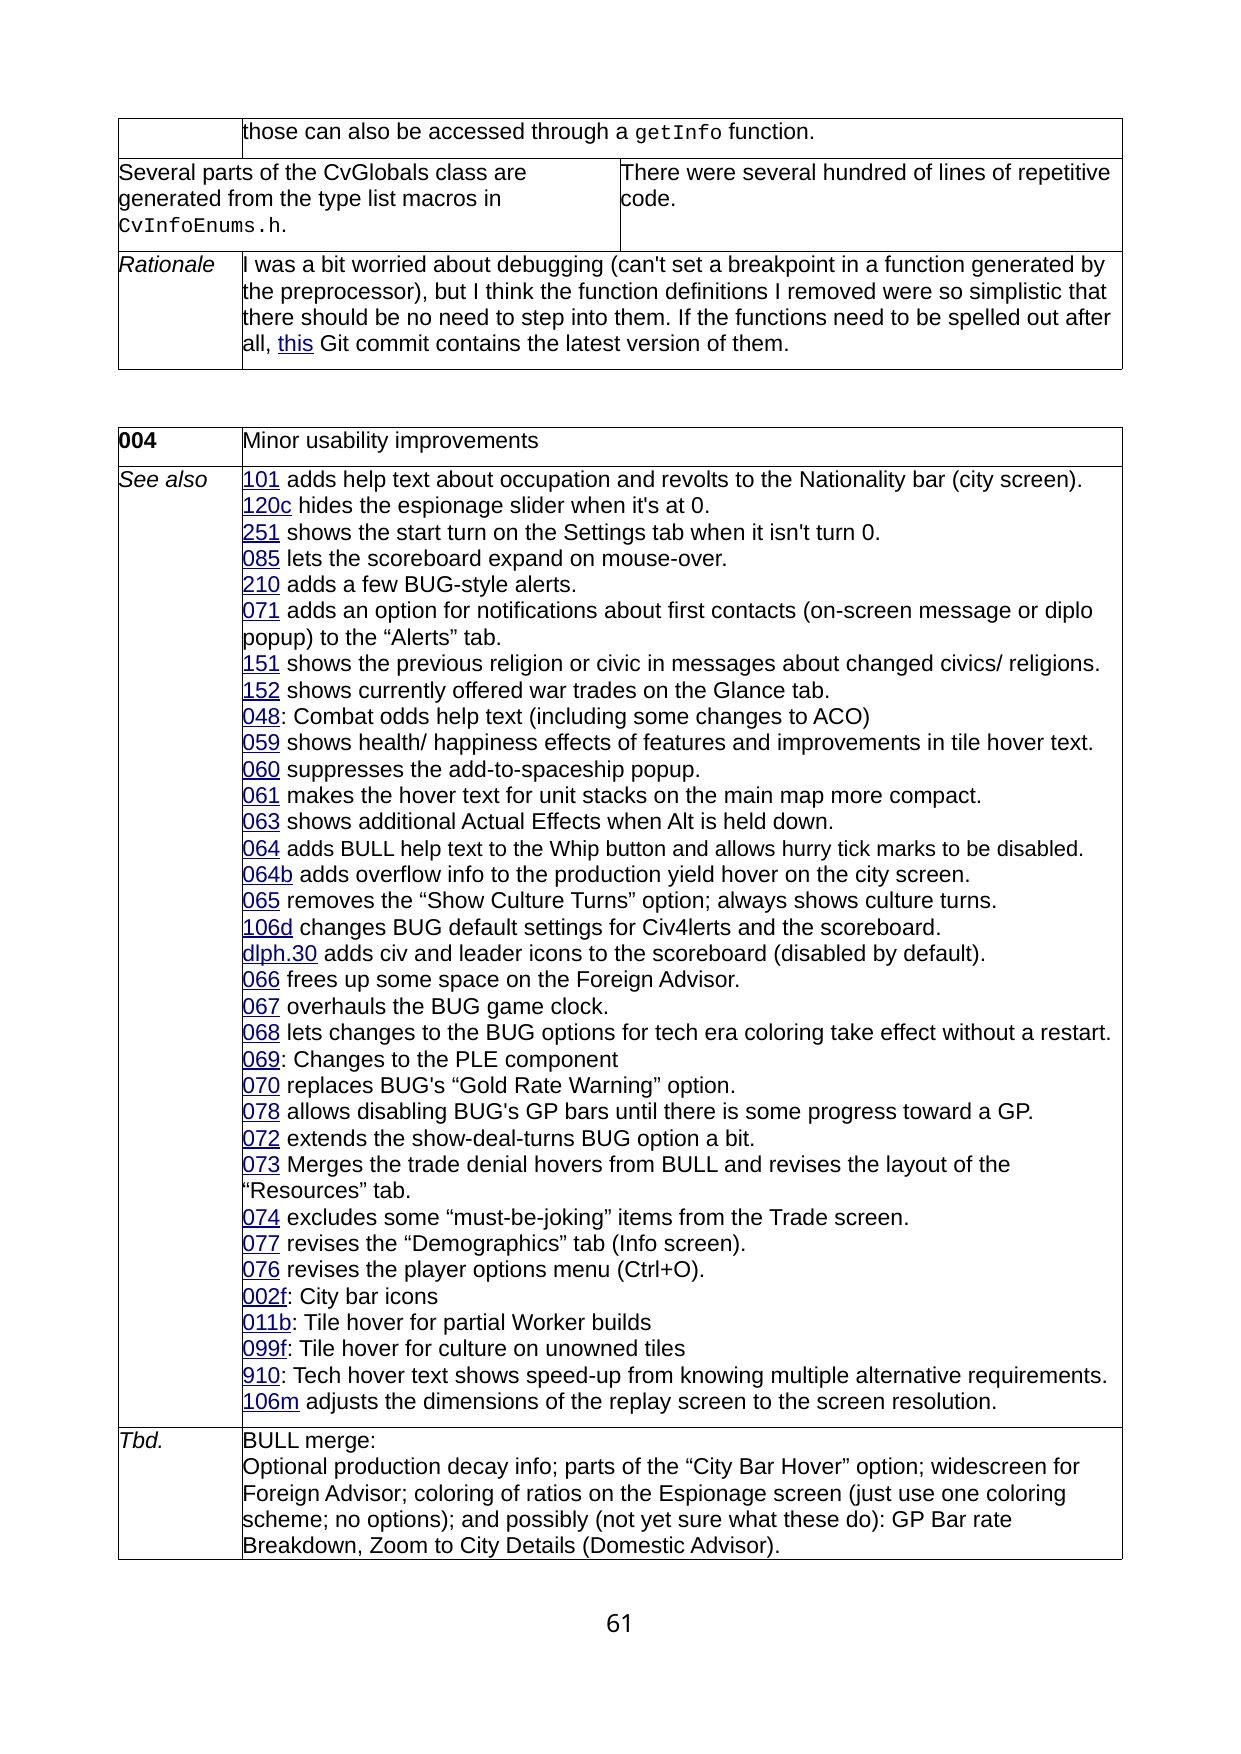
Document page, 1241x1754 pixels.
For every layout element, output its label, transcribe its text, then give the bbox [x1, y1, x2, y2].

table_cell Rationale [119, 252, 242, 369]
table_header Minor usability improvements [243, 428, 1122, 466]
table_cell I was a bit worried about debugging (can't set a breakpoint in a function generated by the preprocessor), but I think the function definitions I removed were so simplistic that there should be no need to step into them. If the functions need to be spelled out after all, this Git commit contains the latest version of them. [243, 252, 1122, 369]
table_cell See also [119, 467, 242, 1427]
table_cell 101 adds help text about occupation and revolts to the Nationality bar (city screen). 120c hides the espionage slider when it's at 0. 251 shows the start turn on the Settings tab when it isn't turn 0. 085 lets the scoreboard expand on mouse-over. 210 adds a few BUG-style alerts. 071 adds an option for notifications about first contacts (on-screen message or diplo popup) to the “Alerts” tab. 151 shows the previous religion or civic in messages about changed civics/ religions. 152 shows currently offered war trades on the Glance tab. 048: Combat odds help text (including some changes to ACO) 059 shows health/ happiness effects of features and improvements in tile hover text. 060 suppresses the add-to-spaceship popup. 061 makes the hover text for unit stacks on the main map more compact. 063 shows additional Actual Effects when Alt is held down. 064 adds BULL help text to the Whip button and allows hurry tick marks to be disabled. 064b adds overflow info to the production yield hover on the city screen. 065 removes the “Show Culture Turns” option; always shows culture turns. 106d changes BUG default settings for Civ4lerts and the scoreboard. dlph.30 adds civ and leader icons to the scoreboard (disabled by default). 066 frees up some space on the Foreign Advisor. 067 overhauls the BUG game clock. 068 lets changes to the BUG options for tech era coloring take effect without a restart. 069: Changes to the PLE component 070 replaces BUG's “Gold Rate Warning” option. 078 allows disabling BUG's GP bars until there is some progress toward a GP. 072 extends the show-deal-turns BUG option a bit. 073 Merges the trade denial hovers from BULL and revises the layout of the “Resources” tab. 074 excludes some “must-be-joking” items from the Trade screen. 077 revises the “Demographics” tab (Info screen). 076 revises the player options menu (Ctrl+O). 002f: City bar icons 011b: Tile hover for partial Worker builds 099f: Tile hover for culture on unowned tiles 910: Tech hover text shows speed-up from knowing multiple alternative requirements. 106m adjusts the dimensions of the replay screen to the screen resolution. [243, 467, 1122, 1427]
table_header 004 [119, 428, 242, 466]
table_cell BULL merge: Optional production decay info; parts of the “City Bar Hover” option; widescreen for Foreign Advisor; coloring of ratios on the Espionage screen (just use one coloring scheme; no options); and possibly (not yet sure what these do): GP Bar rate Breakdown, Zoom to City Details (Domestic Advisor). [243, 1428, 1122, 1559]
table_cell There were several hundred of lines of repetitive code. [621, 159, 1122, 251]
table_cell Several parts of the CvGlobals class are generated from the type list macros in CvInfoEnums.h. [119, 159, 620, 251]
table_cell those can also be accessed through a getInfo function. [243, 119, 1122, 158]
table_cell [119, 119, 242, 158]
table_cell Tbd. [119, 1428, 242, 1559]
